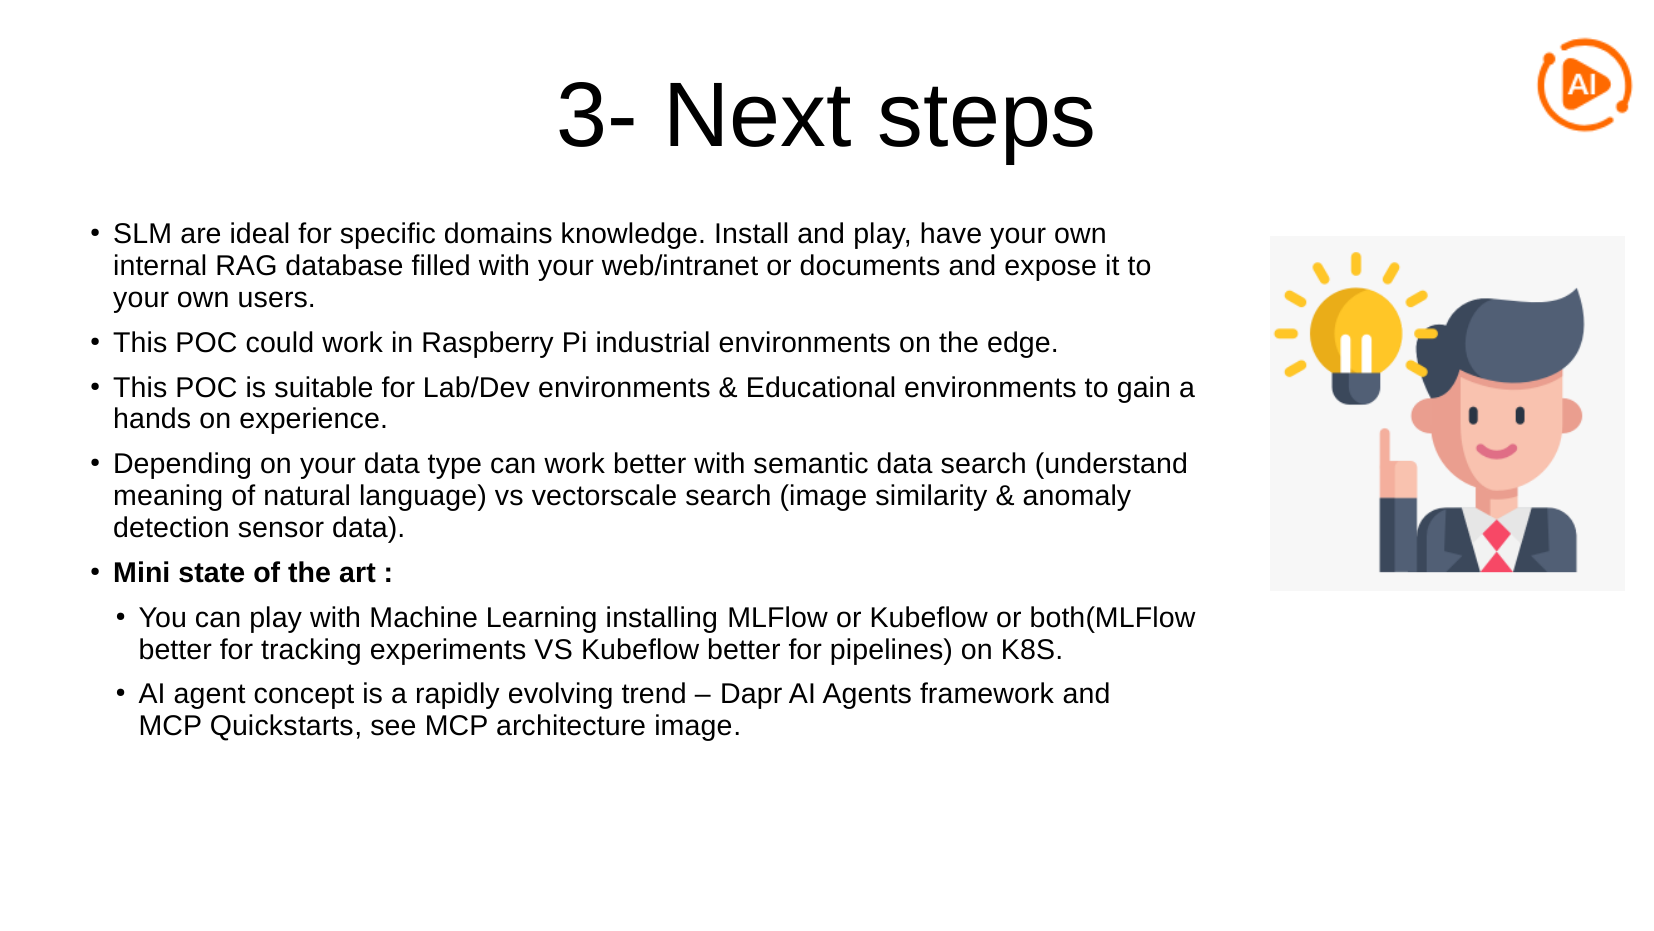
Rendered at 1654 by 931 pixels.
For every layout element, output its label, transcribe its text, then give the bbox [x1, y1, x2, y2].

picture [1535, 27, 1641, 148]
picture [1270, 236, 1625, 591]
list SLM are ideal for specific domains knowledge. Install and play, have your own internal RAG database filled with your web/intranet or documents and expose it to your own users. This POC could work in Raspberry Pi industrial environments on the edge. This POC is suitable for Lab/Dev environments & Educational environments to gain a hands on experience. Depending on your data type can work better with semantic data search (understand meaning of natural language) vs vectorscale search (image similarity & anomaly detection sensor data). Mini state of the art : You can play with Machine Learning installing MLFlow or Kubeflow or both(MLFlow better for tracking experiments VS Kubeflow better for pipelines) on K8S. AI agent concept is a rapidly evolving trend – Dapr AI Agents framework and MCP Quickstarts, see MCP architecture image. [82, 217, 1211, 758]
title 3- Next steps [82, 37, 1571, 193]
